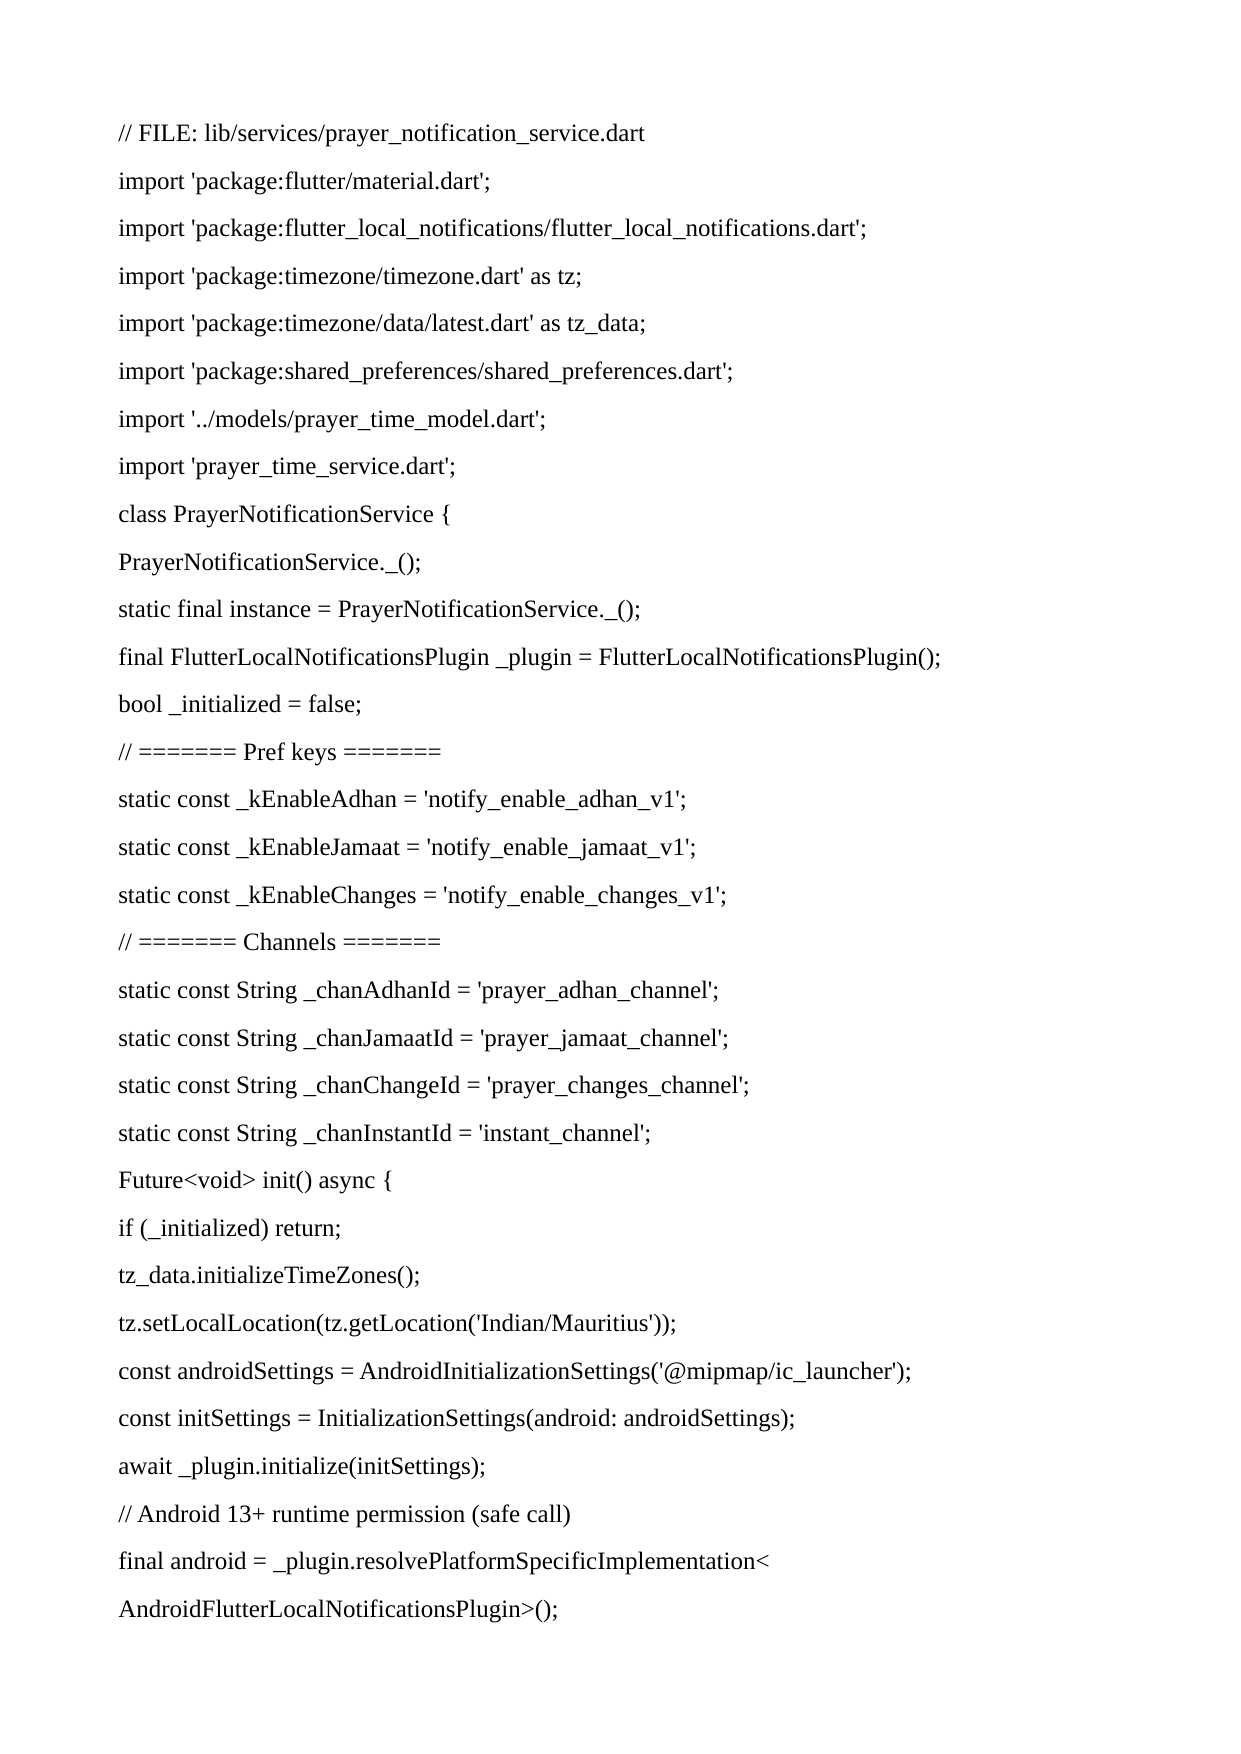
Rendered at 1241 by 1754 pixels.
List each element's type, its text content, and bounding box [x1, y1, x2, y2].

text static final instance = PrayerNotificationService._(); [118, 594, 1122, 623]
text static const _kEnableJamaat = 'notify_enable_jamaat_v1'; [118, 832, 1122, 861]
text AndroidFlutterLocalNotificationsPlugin>(); [118, 1594, 1122, 1623]
text import 'package:shared_preferences/shared_preferences.dart'; [118, 356, 1122, 385]
text // Android 13+ runtime permission (safe call) [118, 1499, 1122, 1527]
text static const String _chanChangeId = 'prayer_changes_channel'; [118, 1070, 1122, 1099]
text static const String _chanJamaatId = 'prayer_jamaat_channel'; [118, 1023, 1122, 1051]
text static const String _chanInstantId = 'instant_channel'; [118, 1118, 1122, 1147]
text static const _kEnableAdhan = 'notify_enable_adhan_v1'; [118, 784, 1122, 813]
text tz_data.initializeTimeZones(); [118, 1261, 1122, 1289]
text PrayerNotificationService._(); [118, 547, 1122, 575]
text const initSettings = InitializationSettings(android: androidSettings); [118, 1403, 1122, 1432]
text // ======= Pref keys ======= [118, 737, 1122, 766]
text import 'package:flutter/material.dart'; [118, 166, 1122, 194]
text await _plugin.initialize(initSettings); [118, 1451, 1122, 1480]
text import '../models/prayer_time_model.dart'; [118, 404, 1122, 432]
text import 'package:timezone/timezone.dart' as tz; [118, 261, 1122, 290]
text static const String _chanAdhanId = 'prayer_adhan_channel'; [118, 975, 1122, 1004]
text final android = _plugin.resolvePlatformSpecificImplementation< [118, 1546, 1122, 1575]
text // ======= Channels ======= [118, 927, 1122, 956]
text const androidSettings = AndroidInitializationSettings('@mipmap/ic_launcher'); [118, 1356, 1122, 1384]
text Future<void> init() async { [118, 1165, 1122, 1194]
text static const _kEnableChanges = 'notify_enable_changes_v1'; [118, 880, 1122, 908]
text // FILE: lib/services/prayer_notification_service.dart [118, 118, 1122, 147]
text import 'package:flutter_local_notifications/flutter_local_notifications.dart'; [118, 213, 1122, 242]
text tz.setLocalLocation(tz.getLocation('Indian/Mauritius')); [118, 1308, 1122, 1337]
text import 'package:timezone/data/latest.dart' as tz_data; [118, 308, 1122, 337]
text if (_initialized) return; [118, 1213, 1122, 1242]
text final FlutterLocalNotificationsPlugin _plugin = FlutterLocalNotificationsPlugin(); [118, 642, 1122, 671]
text import 'prayer_time_service.dart'; [118, 451, 1122, 480]
text class PrayerNotificationService { [118, 499, 1122, 528]
text bool _initialized = false; [118, 689, 1122, 718]
